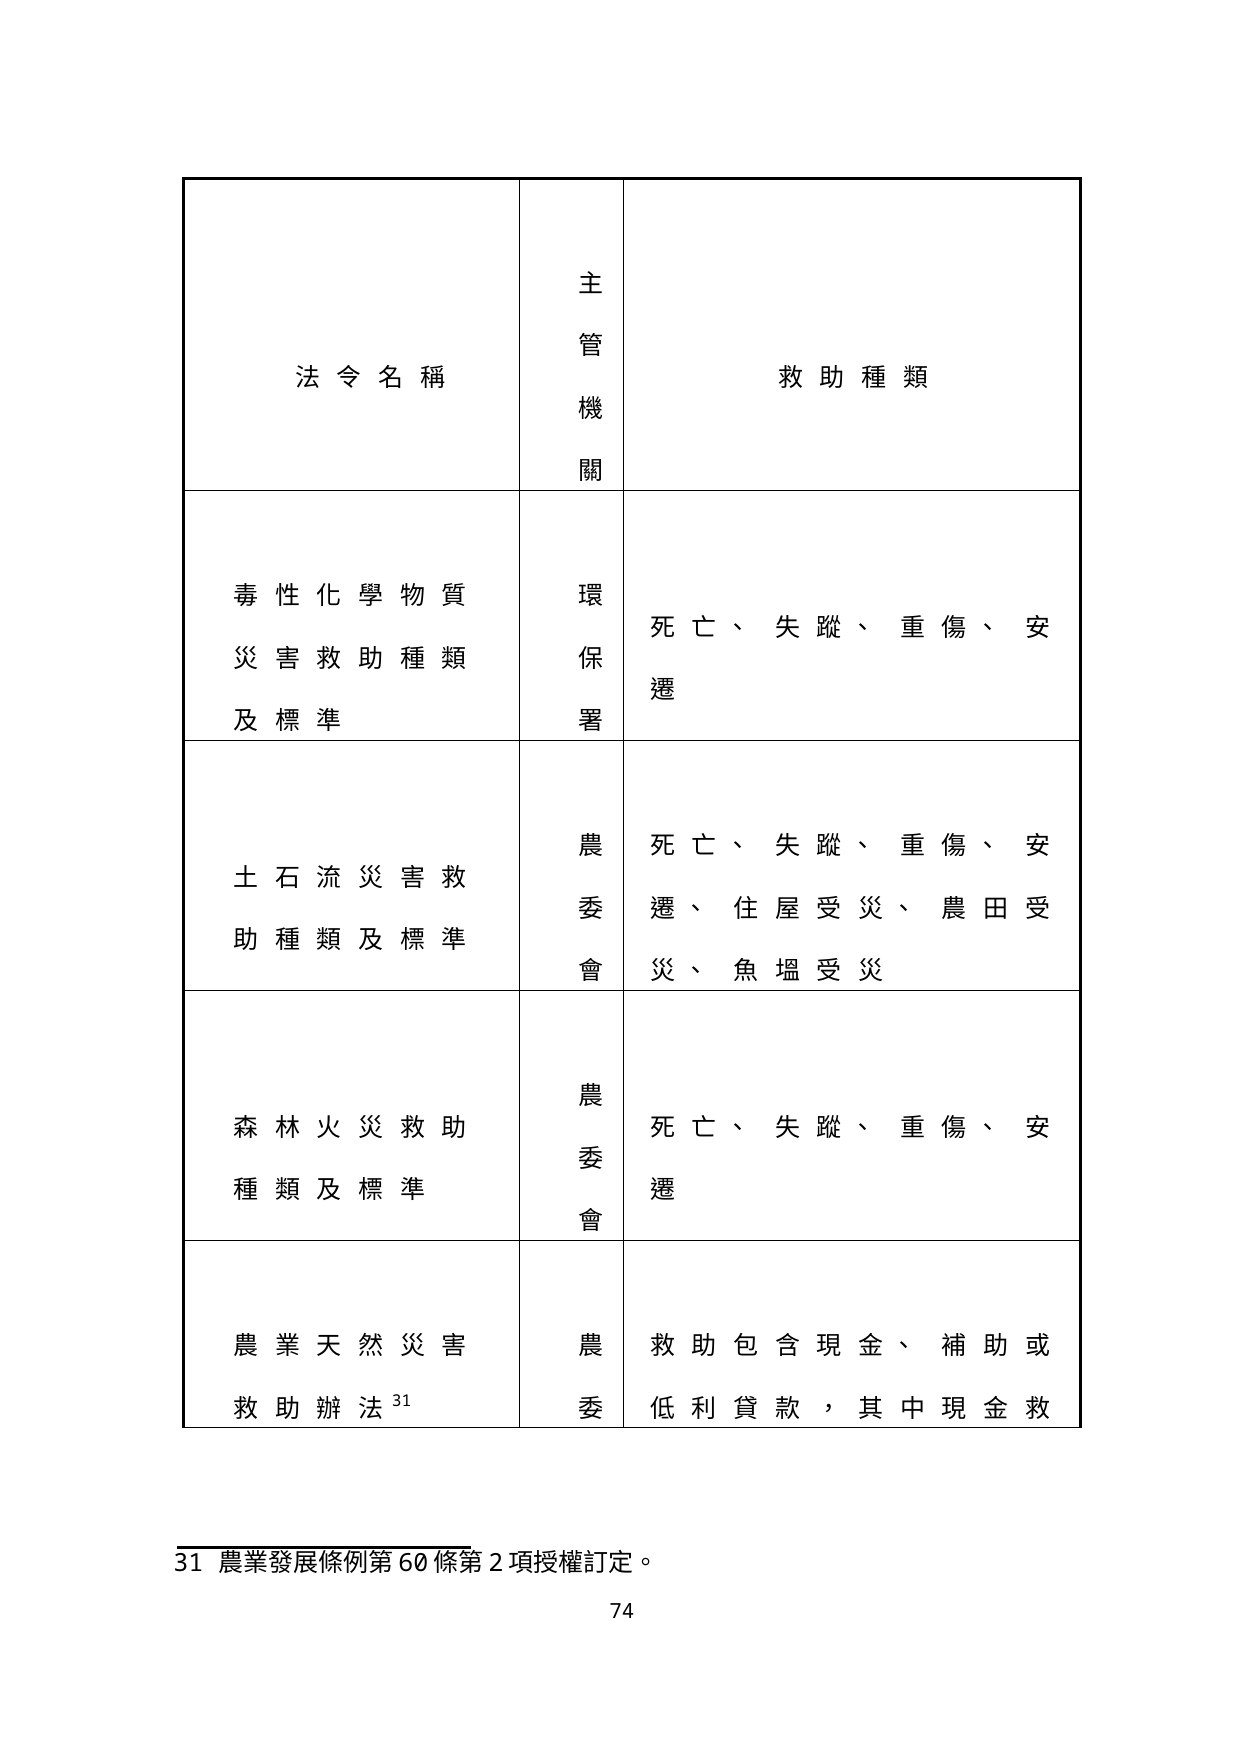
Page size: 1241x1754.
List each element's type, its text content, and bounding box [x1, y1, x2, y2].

table_cell 環保署 [520, 491, 623, 740]
table_cell 死亡、失蹤、重傷、安遷 [624, 491, 1079, 740]
table_cell 土石流災害救助種類及標準 [185, 741, 519, 990]
table_cell 死亡、失蹤、重傷、安遷、住屋受災、農田受災、魚塭受災 [624, 741, 1079, 990]
table_header 救助種類 [624, 180, 1079, 490]
table_cell 救助包含現金、補助或低利貸款，其中現金救 [624, 1241, 1079, 1427]
table_cell 農委 [520, 1241, 623, 1427]
table_header 主管機關 [520, 180, 623, 490]
table_cell 死亡、失蹤、重傷、安遷 [624, 991, 1079, 1240]
table_cell 農業天然災害救助辦法 [185, 1241, 519, 1427]
table_cell 農委會 [520, 741, 623, 990]
table_cell 毒性化學物質災害救助種類及標準 [185, 491, 519, 740]
table_header 法令名稱 [185, 180, 519, 490]
table_cell 森林火災救助種類及標準 [185, 991, 519, 1240]
table_cell 農委會 [520, 991, 623, 1240]
